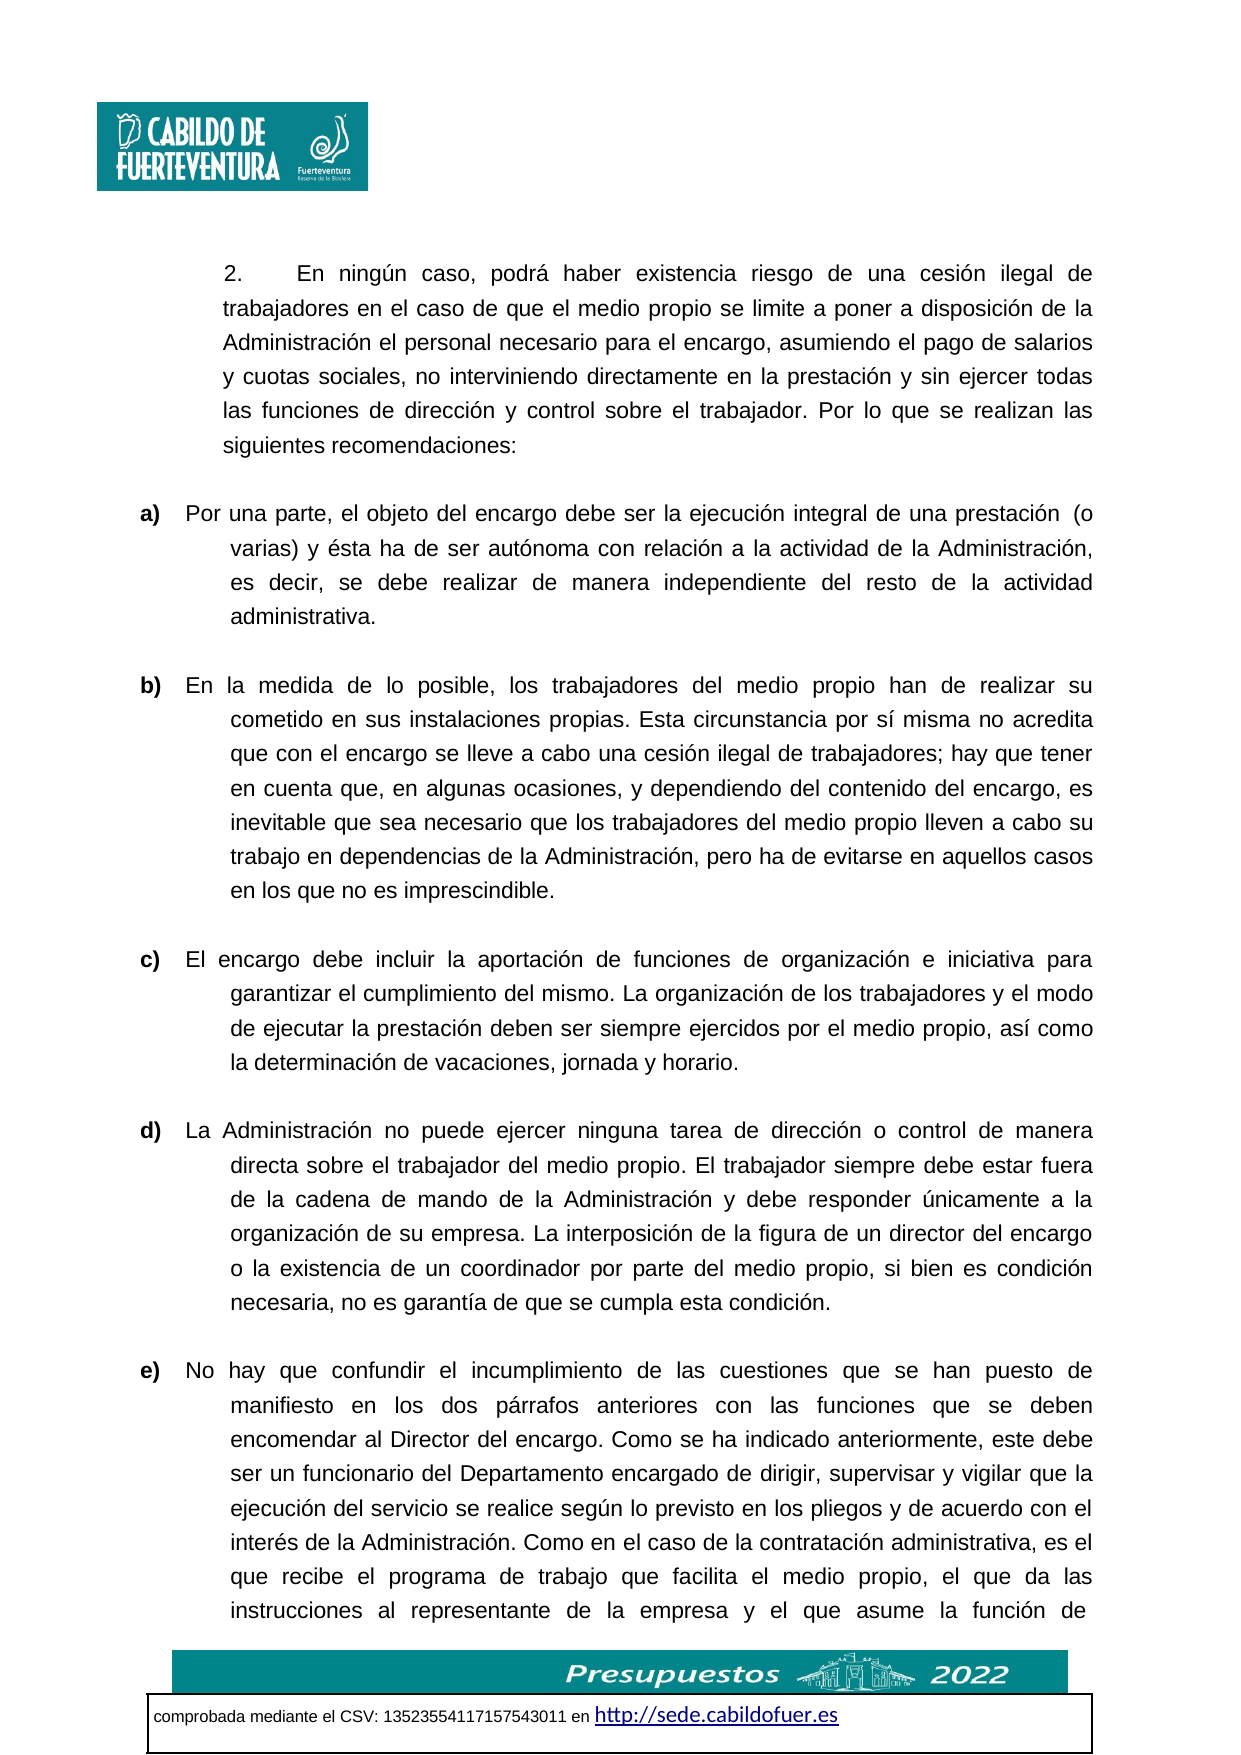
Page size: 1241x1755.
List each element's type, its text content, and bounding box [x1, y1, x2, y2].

list En ningún caso, podrá haber existencia riesgo de una cesión ilegal de trabajadores en el caso de que el medio propio se limite a poner a disposición de la Administración el personal necesario para el encargo, asumiendo el pago de salarios y cuotas sociales, no interviniendo directamente en la prestación y sin ejercer todas las funciones de dirección y control sobre el trabajador. Por lo que se realizan las siguientes recomendaciones: [150, 260, 1093, 458]
list Por una parte, el objeto del encargo debe ser la ejecución integral de una prestación (o varias) y ésta ha de ser autónoma con relación a la actividad de la Administración, es decir, se debe realizar de manera independiente del resto de la actividad administrativa. [140, 500, 1093, 629]
list En la medida de lo posible, los trabajadores del medio propio han de realizar su cometido en sus instalaciones propias. Esta circunstancia por sí misma no acredita que con el encargo se lleve a cabo una cesión ilegal de trabajadores; hay que tener en cuenta que, en algunas ocasiones, y dependiendo del contenido del encargo, es inevitable que sea necesario que los trabajadores del medio propio lleven a cabo su trabajo en dependencias de la Administración, pero ha de evitarse en aquellos casos en los que no es imprescindible. [140, 672, 1093, 904]
list No hay que confundir el incumplimiento de las cuestiones que se han puesto de manifiesto en los dos párrafos anteriores con las funciones que se deben encomendar al Director del encargo. Como se ha indicado anteriormente, este debe ser un funcionario del Departamento encargado de dirigir, supervisar y vigilar que la ejecución del servicio se realice según lo previsto en los pliegos y de acuerdo con el interés de la Administración. Como en el caso de la contratación administrativa, es el que recibe el programa de trabajo que facilita el medio propio, el que da las instrucciones al representante de la empresa y el que asume la función de [140, 1357, 1093, 1624]
list El encargo debe incluir la aportación de funciones de organización e iniciativa para garantizar el cumplimiento del mismo. La organización de los trabajadores y el modo de ejecutar la prestación deben ser siempre ejercidos por el medio propio, así como la determinación de vacaciones, jornada y horario. [140, 946, 1093, 1075]
list La Administración no puede ejercer ninguna tarea de dirección o control de manera directa sobre el trabajador del medio propio. El trabajador siempre debe estar fuera de la cadena de mando de la Administración y debe responder únicamente a la organización de su empresa. La interposición de la figura de un director del encargo o la existencia de un coordinador por parte del medio propio, si bien es condición necesaria, no es garantía de que se cumpla esta condición. [140, 1117, 1093, 1315]
